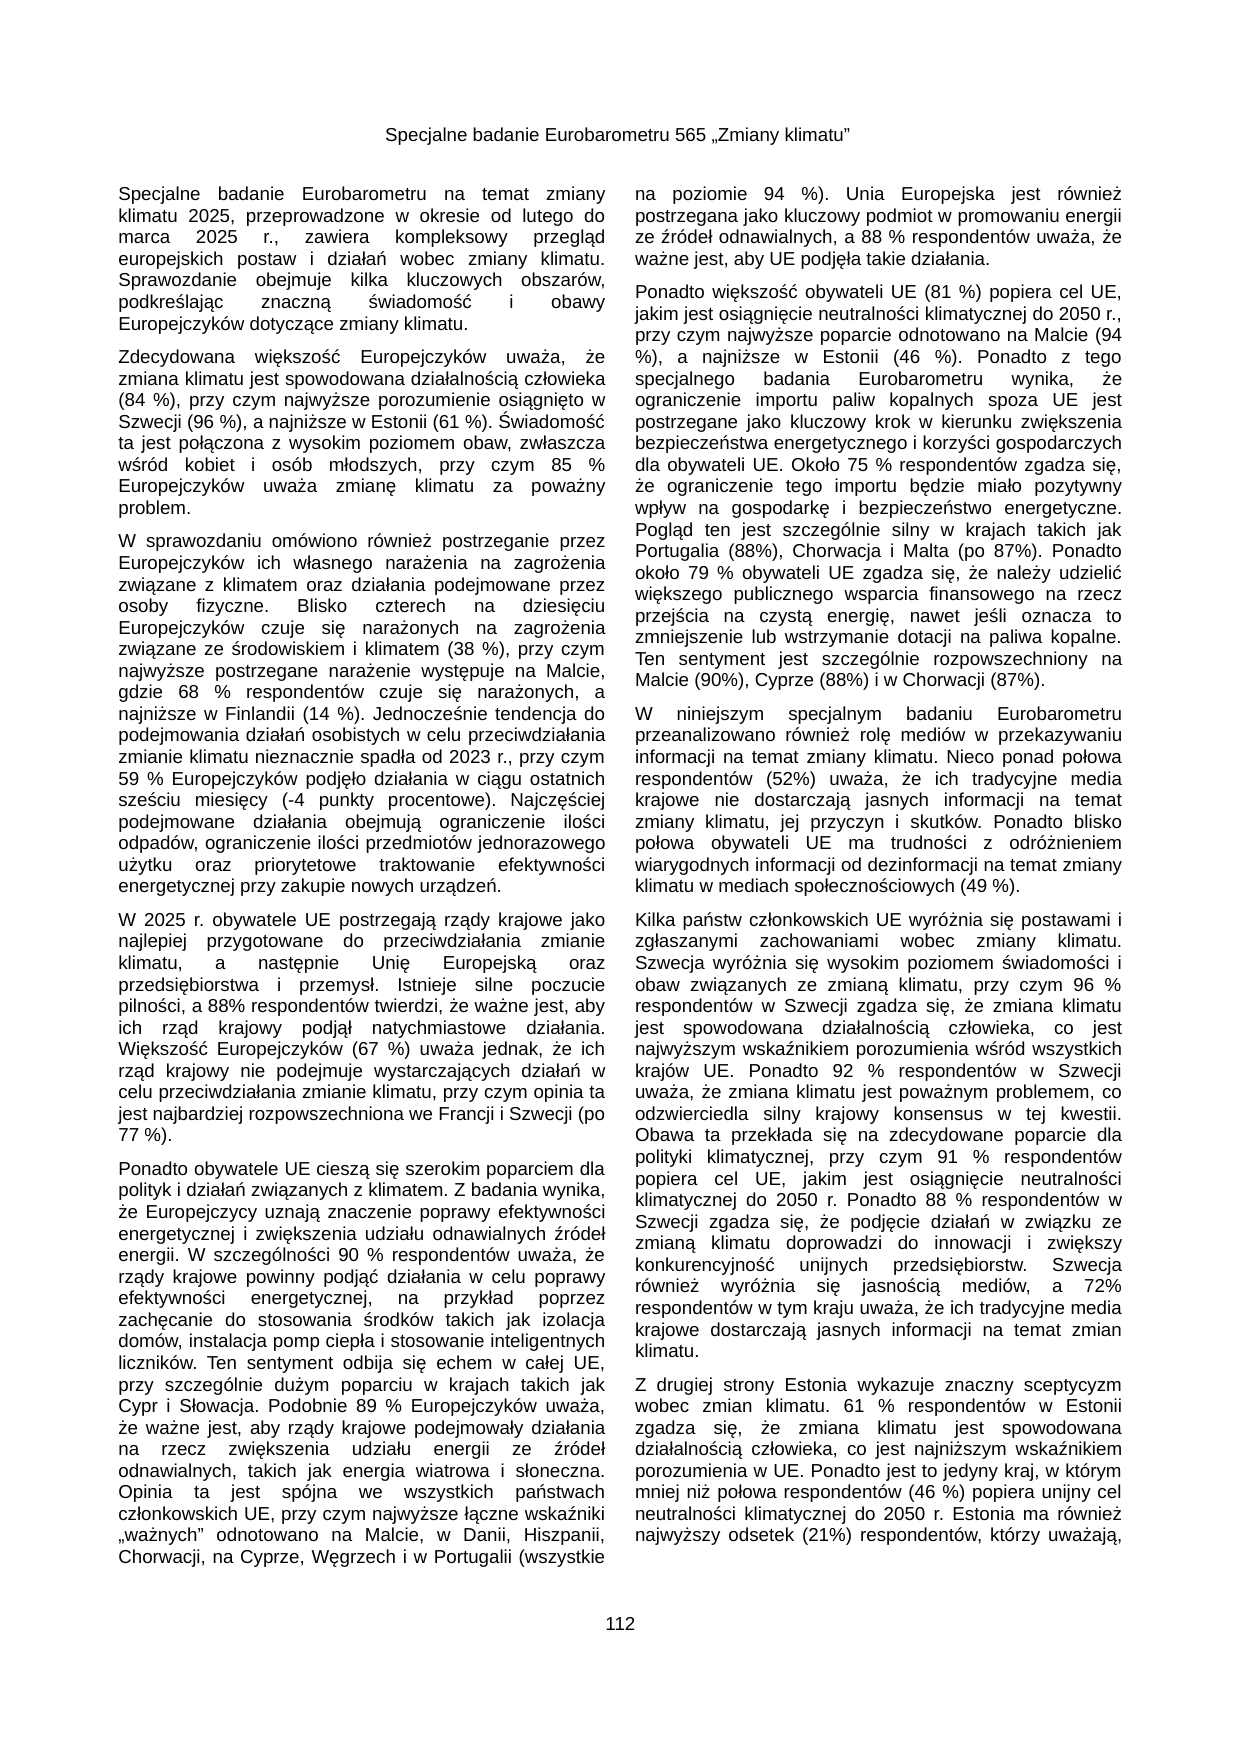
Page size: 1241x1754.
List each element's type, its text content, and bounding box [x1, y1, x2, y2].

text Ponadto większość obywateli UE (81 %) popiera cel UE, jakim jest osiągnięcie neutralności klimatycznej do 2050 r., przy czym najwyższe poparcie odnotowano na Malcie (94 %), a najniższe w Estonii (46 %). Ponadto z tego specjalnego badania Eurobarometru wynika, że ograniczenie importu paliw kopalnych spoza UE jest postrzegane jako kluczowy krok w kierunku zwiększenia bezpieczeństwa energetycznego i korzyści gospodarczych dla obywateli UE. Około 75 % respondentów zgadza się, że ograniczenie tego importu będzie miało pozytywny wpływ na gospodarkę i bezpieczeństwo energetyczne. Pogląd ten jest szczególnie silny w krajach takich jak Portugalia (88%), Chorwacja i Malta (po 87%). Ponadto około 79 % obywateli UE zgadza się, że należy udzielić większego publicznego wsparcia finansowego na rzecz przejścia na czystą energię, nawet jeśli oznacza to zmniejszenie lub wstrzymanie dotacji na paliwa kopalne. Ten sentyment jest szczególnie rozpowszechniony na Malcie (90%), Cyprze (88%) i w Chorwacji (87%). [635, 281, 1122, 691]
text Z drugiej strony Estonia wykazuje znaczny sceptycyzm wobec zmian klimatu. 61 % respondentów w Estonii zgadza się, że zmiana klimatu jest spowodowana działalnością człowieka, co jest najniższym wskaźnikiem porozumienia w UE. Ponadto jest to jedyny kraj, w którym mniej niż połowa respondentów (46 %) popiera unijny cel neutralności klimatycznej do 2050 r. Estonia ma również najwyższy odsetek (21%) respondentów, którzy uważają, [635, 1373, 1122, 1546]
text W niniejszym specjalnym badaniu Eurobarometru przeanalizowano również rolę mediów w przekazywaniu informacji na temat zmiany klimatu. Nieco ponad połowa respondentów (52%) uważa, że ich tradycyjne media krajowe nie dostarczają jasnych informacji na temat zmiany klimatu, jej przyczyn i skutków. Ponadto blisko połowa obywateli UE ma trudności z odróżnieniem wiarygodnych informacji od dezinformacji na temat zmiany klimatu w mediach społecznościowych (49 %). [635, 703, 1122, 897]
text Zdecydowana większość Europejczyków uważa, że zmiana klimatu jest spowodowana działalnością człowieka (84 %), przy czym najwyższe porozumienie osiągnięto w Szwecji (96 %), a najniższe w Estonii (61 %). Świadomość ta jest połączona z wysokim poziomem obaw, zwłaszcza wśród kobiet i osób młodszych, przy czym 85 % Europejczyków uważa zmianę klimatu za poważny problem. [118, 346, 605, 518]
text Specjalne badanie Eurobarometru na temat zmiany klimatu 2025, przeprowadzone w okresie od lutego do marca 2025 r., zawiera kompleksowy przegląd europejskich postaw i działań wobec zmiany klimatu. Sprawozdanie obejmuje kilka kluczowych obszarów, podkreślając znaczną świadomość i obawy Europejczyków dotyczące zmiany klimatu. [118, 183, 605, 334]
text W sprawozdaniu omówiono również postrzeganie przez Europejczyków ich własnego narażenia na zagrożenia związane z klimatem oraz działania podejmowane przez osoby fizyczne. Blisko czterech na dziesięciu Europejczyków czuje się narażonych na zagrożenia związane ze środowiskiem i klimatem (38 %), przy czym najwyższe postrzegane narażenie występuje na Malcie, gdzie 68 % respondentów czuje się narażonych, a najniższe w Finlandii (14 %). Jednocześnie tendencja do podejmowania działań osobistych w celu przeciwdziałania zmianie klimatu nieznacznie spadła od 2023 r., przy czym 59 % Europejczyków podjęło działania w ciągu ostatnich sześciu miesięcy (-4 punkty procentowe). Najczęściej podejmowane działania obejmują ograniczenie ilości odpadów, ograniczenie ilości przedmiotów jednorazowego użytku oraz priorytetowe traktowanie efektywności energetycznej przy zakupie nowych urządzeń. [118, 530, 605, 897]
text Kilka państw członkowskich UE wyróżnia się postawami i zgłaszanymi zachowaniami wobec zmiany klimatu. Szwecja wyróżnia się wysokim poziomem świadomości i obaw związanych ze zmianą klimatu, przy czym 96 % respondentów w Szwecji zgadza się, że zmiana klimatu jest spowodowana działalnością człowieka, co jest najwyższym wskaźnikiem porozumienia wśród wszystkich krajów UE. Ponadto 92 % respondentów w Szwecji uważa, że zmiana klimatu jest poważnym problemem, co odzwierciedla silny krajowy konsensus w tej kwestii. Obawa ta przekłada się na zdecydowane poparcie dla polityki klimatycznej, przy czym 91 % respondentów popiera cel UE, jakim jest osiągnięcie neutralności klimatycznej do 2050 r. Ponadto 88 % respondentów w Szwecji zgadza się, że podjęcie działań w związku ze zmianą klimatu doprowadzi do innowacji i zwiększy konkurencyjność unijnych przedsiębiorstw. Szwecja również wyróżnia się jasnością mediów, a 72% respondentów w tym kraju uważa, że ich tradycyjne media krajowe dostarczają jasnych informacji na temat zmian klimatu. [635, 909, 1122, 1361]
text W 2025 r. obywatele UE postrzegają rządy krajowe jako najlepiej przygotowane do przeciwdziałania zmianie klimatu, a następnie Unię Europejską oraz przedsiębiorstwa i przemysł. Istnieje silne poczucie pilności, a 88% respondentów twierdzi, że ważne jest, aby ich rząd krajowy podjął natychmiastowe działania. Większość Europejczyków (67 %) uważa jednak, że ich rząd krajowy nie podejmuje wystarczających działań w celu przeciwdziałania zmianie klimatu, przy czym opinia ta jest najbardziej rozpowszechniona we Francji i Szwecji (po 77 %). [118, 909, 605, 1146]
text Ponadto obywatele UE cieszą się szerokim poparciem dla polityk i działań związanych z klimatem. Z badania wynika, że Europejczycy uznają znaczenie poprawy efektywności energetycznej i zwiększenia udziału odnawialnych źródeł energii. W szczególności 90 % respondentów uważa, że rządy krajowe powinny podjąć działania w celu poprawy efektywności energetycznej, na przykład poprzez zachęcanie do stosowania środków takich jak izolacja domów, instalacja pomp ciepła i stosowanie inteligentnych liczników. Ten sentyment odbija się echem w całej UE, przy szczególnie dużym poparciu w krajach takich jak Cypr i Słowacja. Podobnie 89 % Europejczyków uważa, że ważne jest, aby rządy krajowe podejmowały działania na rzecz zwiększenia udziału energii ze źródeł odnawialnych, takich jak energia wiatrowa i słoneczna. Opinia ta jest spójna we wszystkich państwach członkowskich UE, przy czym najwyższe łączne wskaźniki „ważnych” odnotowano na Malcie, w Danii, Hiszpanii, Chorwacji, na Cyprze, Węgrzech i w Portugalii (wszystkie [118, 1158, 605, 1567]
text na poziomie 94 %). Unia Europejska jest również postrzegana jako kluczowy podmiot w promowaniu energii ze źródeł odnawialnych, a 88 % respondentów uważa, że ważne jest, aby UE podjęła takie działania. [635, 183, 1122, 269]
